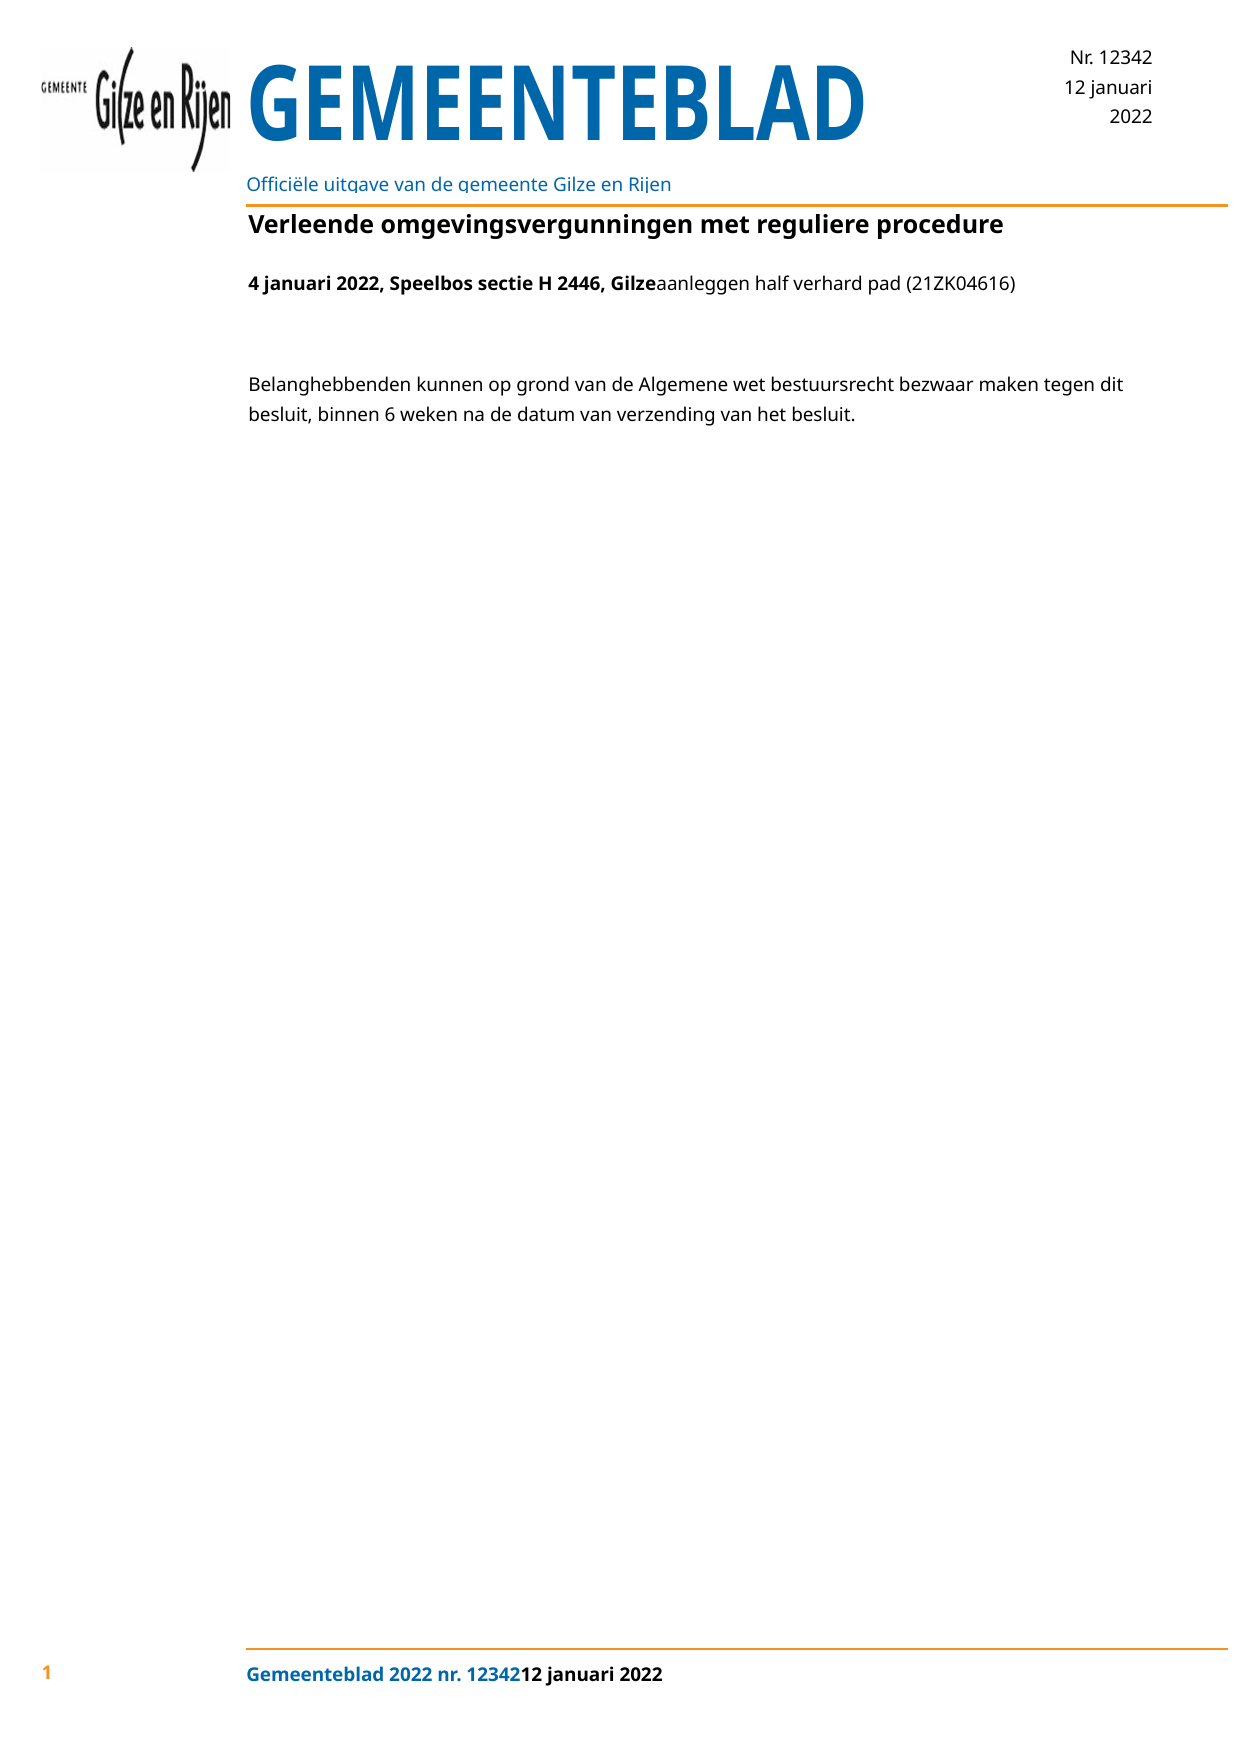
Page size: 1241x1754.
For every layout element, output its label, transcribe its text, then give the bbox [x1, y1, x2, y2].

text Belanghebbenden kunnen op grond van de Algemene wet bestuursrecht bezwaar maken tegen dit besluit, binnen 6 weken na de datum van verzending van het besluit. [248, 371, 1152, 426]
picture [41, 47, 231, 172]
text Verleende omgevingsvergunningen met reguliere procedure [248, 207, 1152, 241]
text 4 januari 2022, Speelbos sectie H 2446, Gilzeaanleggen half verhard pad (21ZK04616) [248, 270, 1152, 296]
